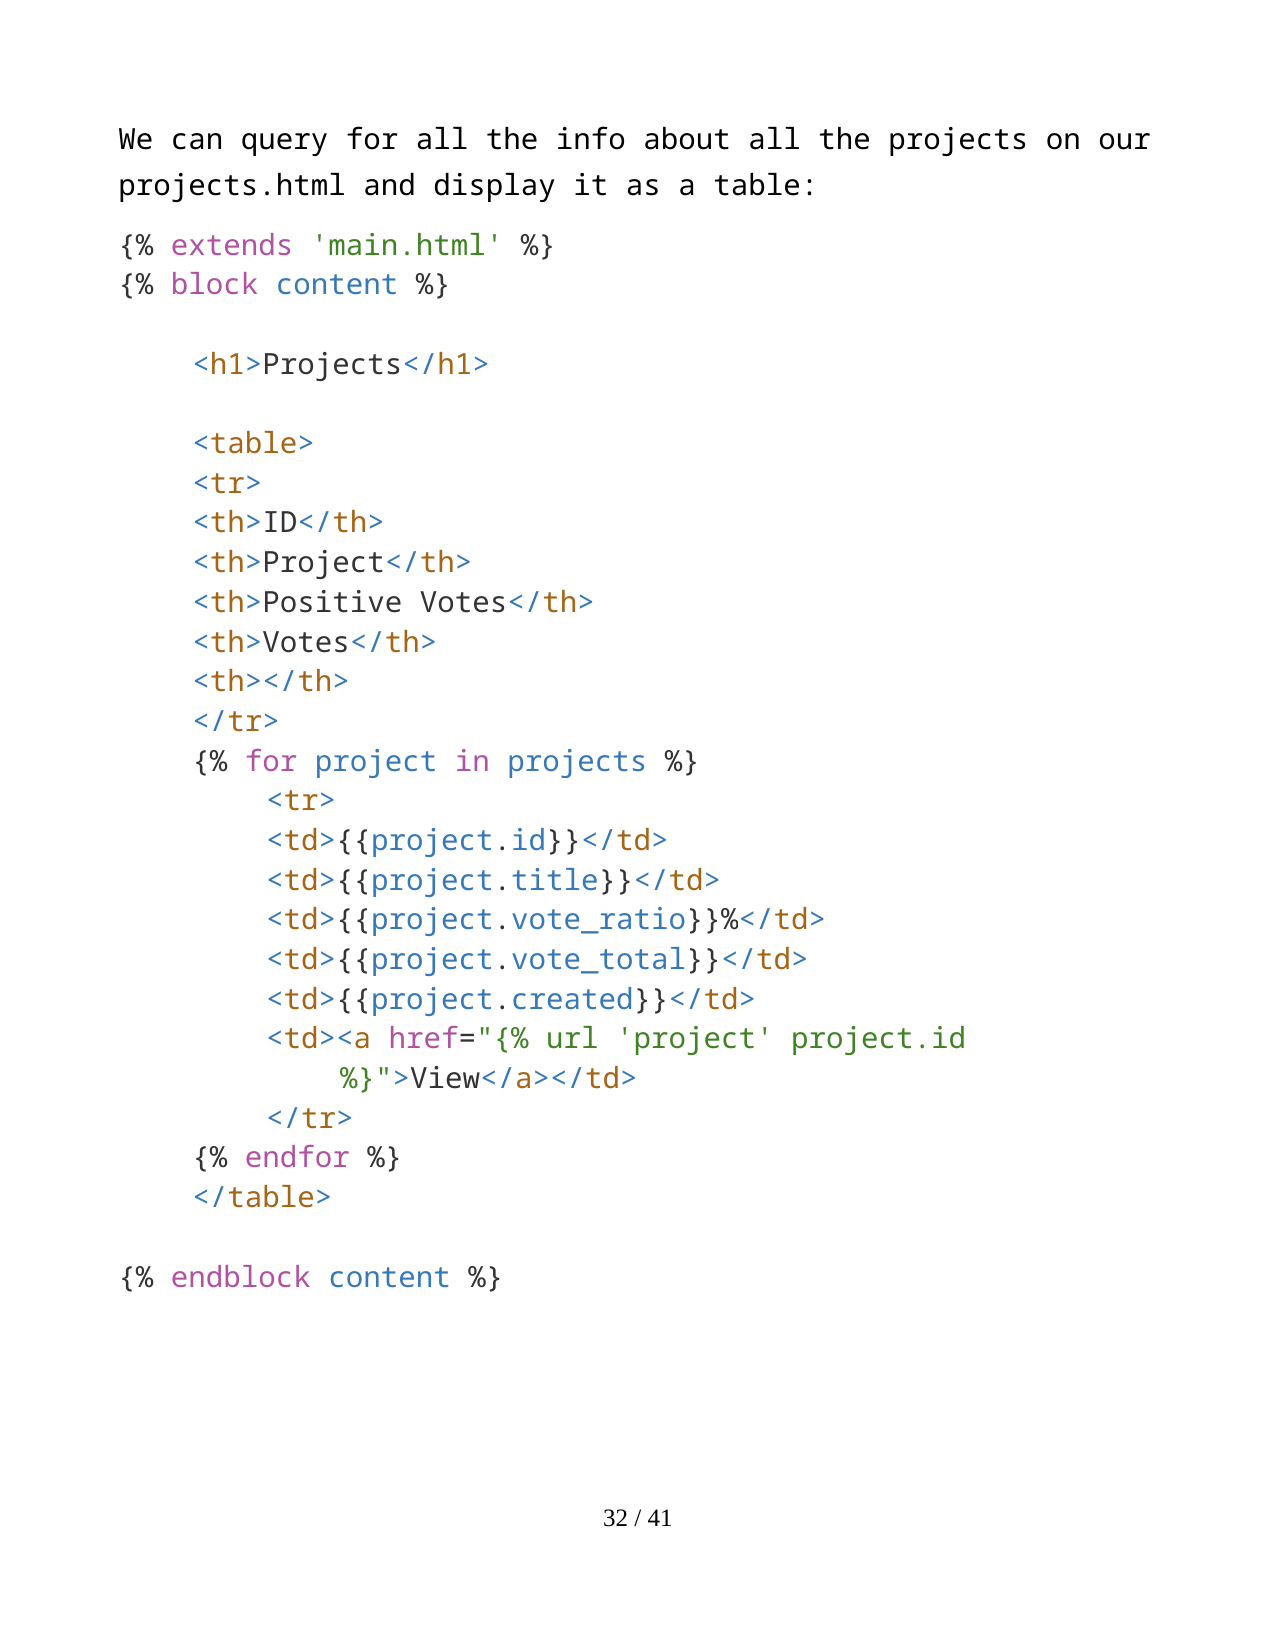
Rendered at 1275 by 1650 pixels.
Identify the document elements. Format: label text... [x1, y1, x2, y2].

text <tr> [118, 462, 1157, 502]
text We can query for all the info about all the projects on our projects.html and display it as a table: [118, 118, 1157, 203]
text <table> [118, 422, 1157, 462]
text <td>{{project.id}}</td> [118, 819, 1157, 859]
text <th>Positive Votes</th> [118, 581, 1157, 621]
text </tr> [118, 700, 1157, 740]
text {% extends 'main.html' %} [118, 224, 1157, 264]
text <h1>Projects</h1> [118, 343, 1157, 383]
text <th>Project</th> [118, 541, 1157, 581]
text <tr> [118, 779, 1157, 819]
text {% endblock content %} [118, 1256, 1157, 1296]
text {% for project in projects %} [118, 740, 1157, 779]
text <th>Votes</th> [118, 621, 1157, 661]
text </table> [118, 1176, 1157, 1216]
text {% block content %} [118, 264, 1157, 303]
text <td>{{project.vote_ratio}}%</td> [118, 899, 1157, 938]
text <th>ID</th> [118, 502, 1157, 541]
text <td>{{project.title}}</td> [118, 859, 1157, 899]
text <th></th> [118, 661, 1157, 700]
text </tr> [118, 1097, 1157, 1137]
text <td>{{project.created}}</td> [118, 978, 1157, 1018]
text {% endfor %} [118, 1137, 1157, 1176]
text <td>{{project.vote_total}}</td> [118, 938, 1157, 978]
text <td><a href="{% url 'project' project.id %}">View</a></td> [118, 1018, 1157, 1097]
